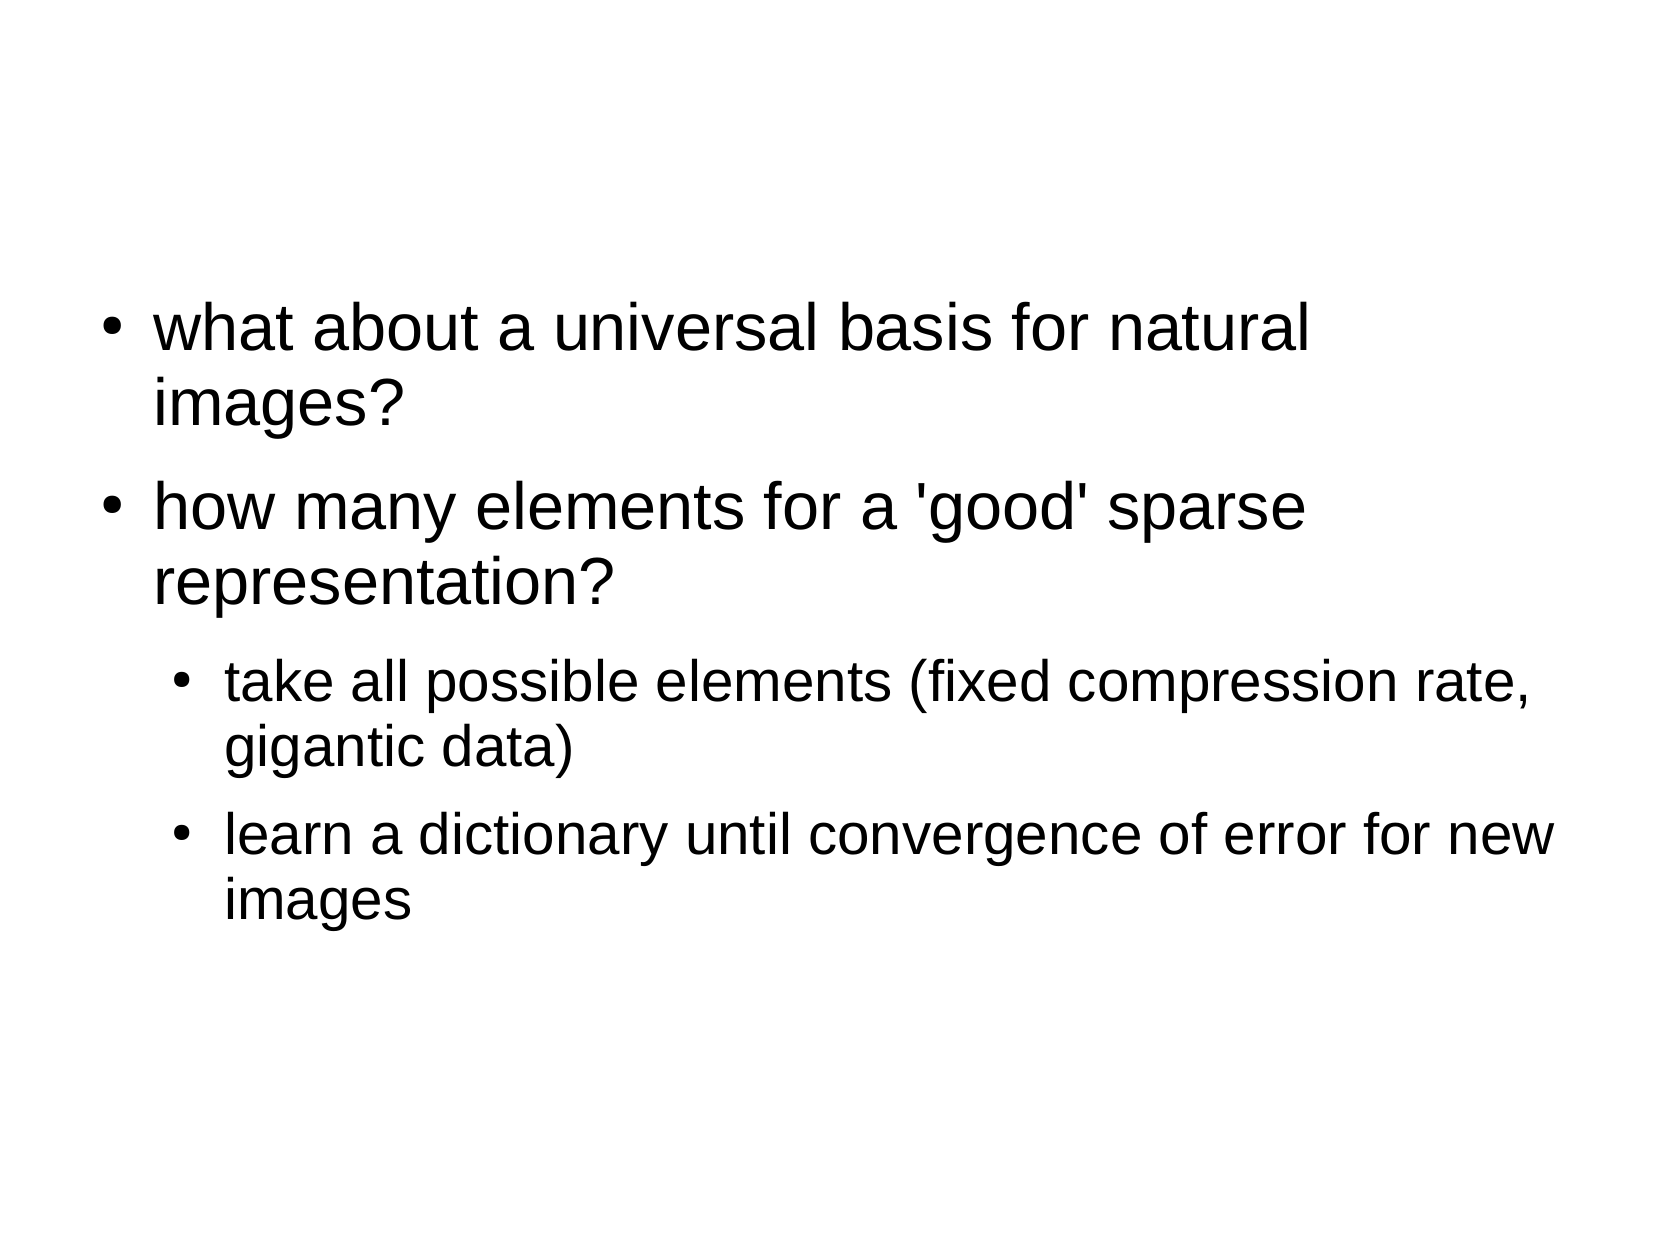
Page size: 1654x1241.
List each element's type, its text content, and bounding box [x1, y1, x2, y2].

list what about a universal basis for natural images? how many elements for a 'good' sparse representation? take all possible elements (fixed compression rate, gigantic data) learn a dictionary until convergence of error for new images [82, 290, 1571, 1094]
